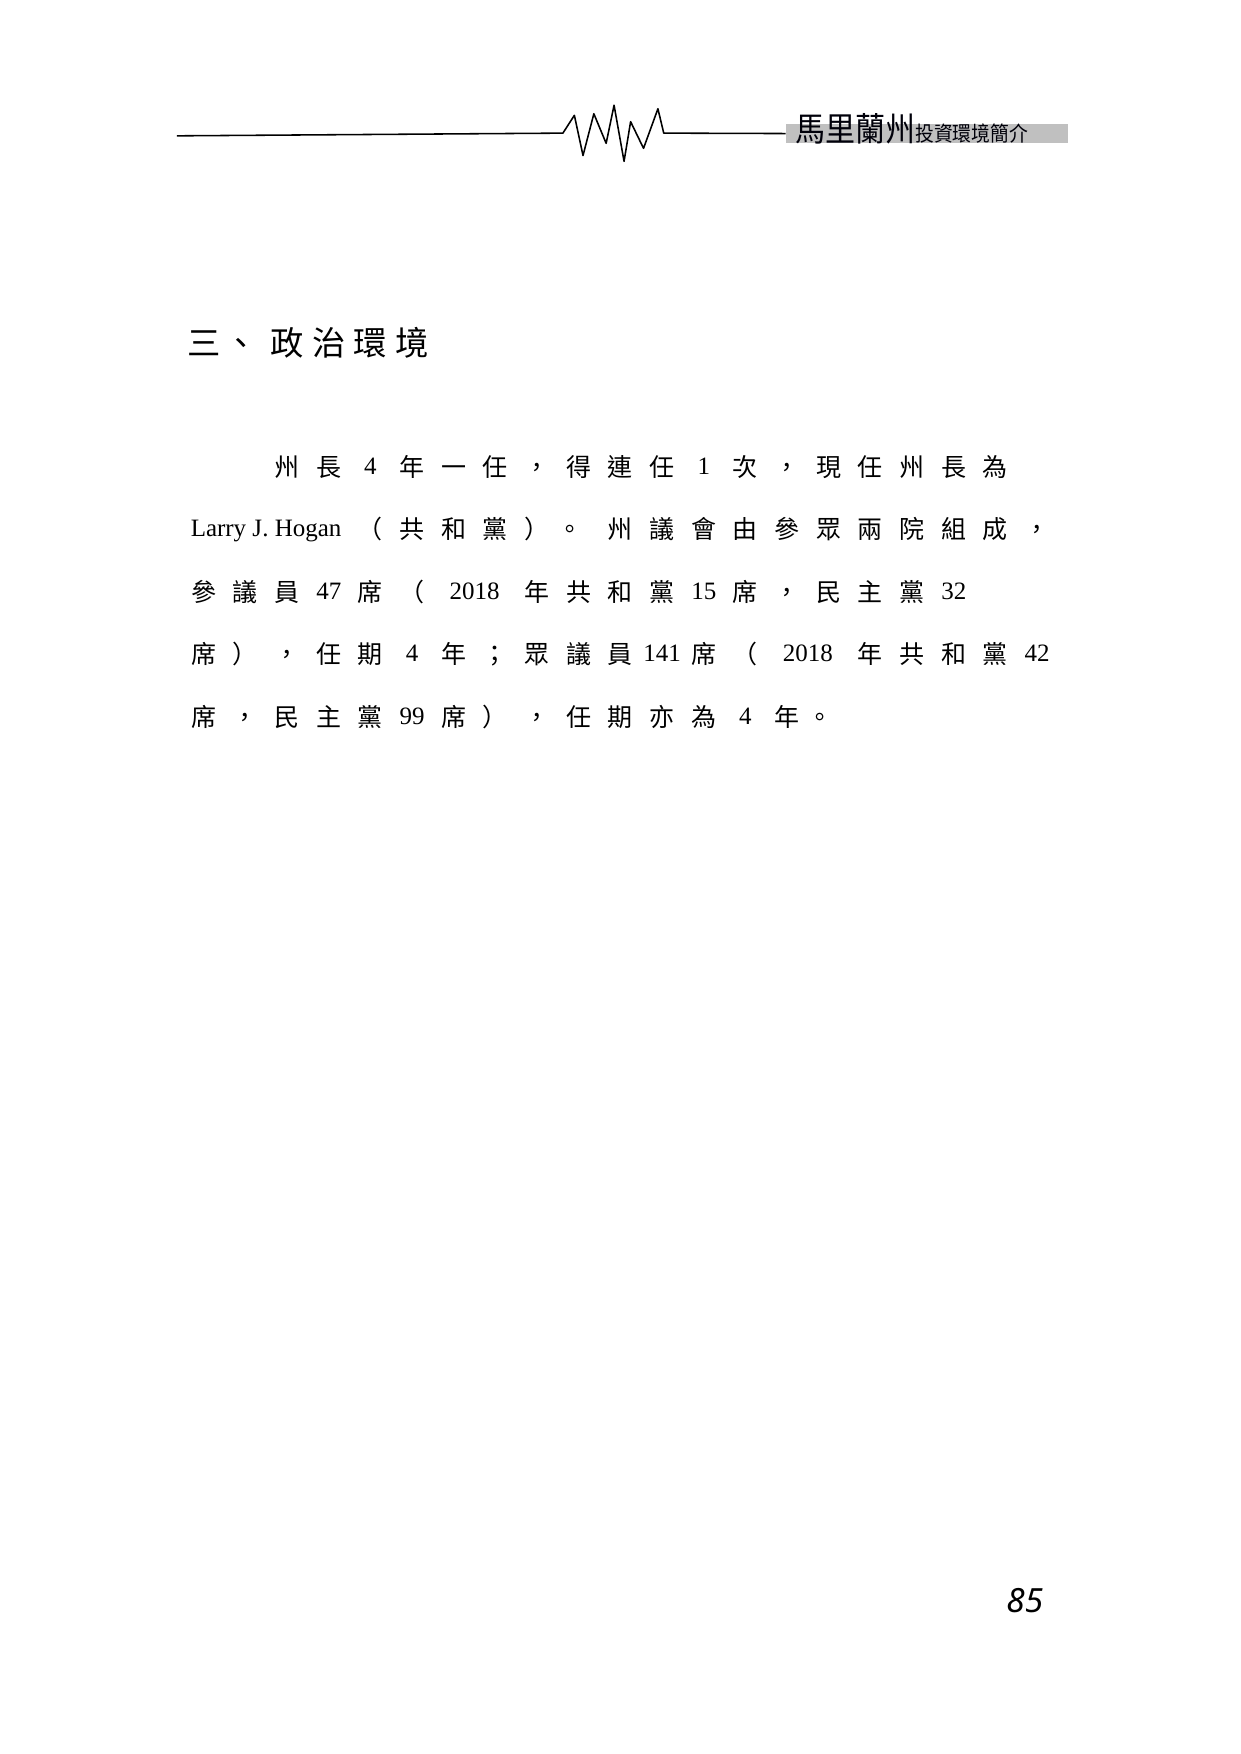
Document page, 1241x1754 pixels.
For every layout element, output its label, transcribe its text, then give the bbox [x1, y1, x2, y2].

text 州長4年一任，得連任1次，現任州長為Larry J. Hogan（共和黨）。州議會由參眾兩院組成，參議員47席（2018年共和黨15席，民主黨32席），任期4年；眾議員141席（2018年共和黨42席，民主黨99席），任期亦為4年。 [183, 424, 1058, 736]
text 三、政治環境 [183, 299, 1058, 361]
